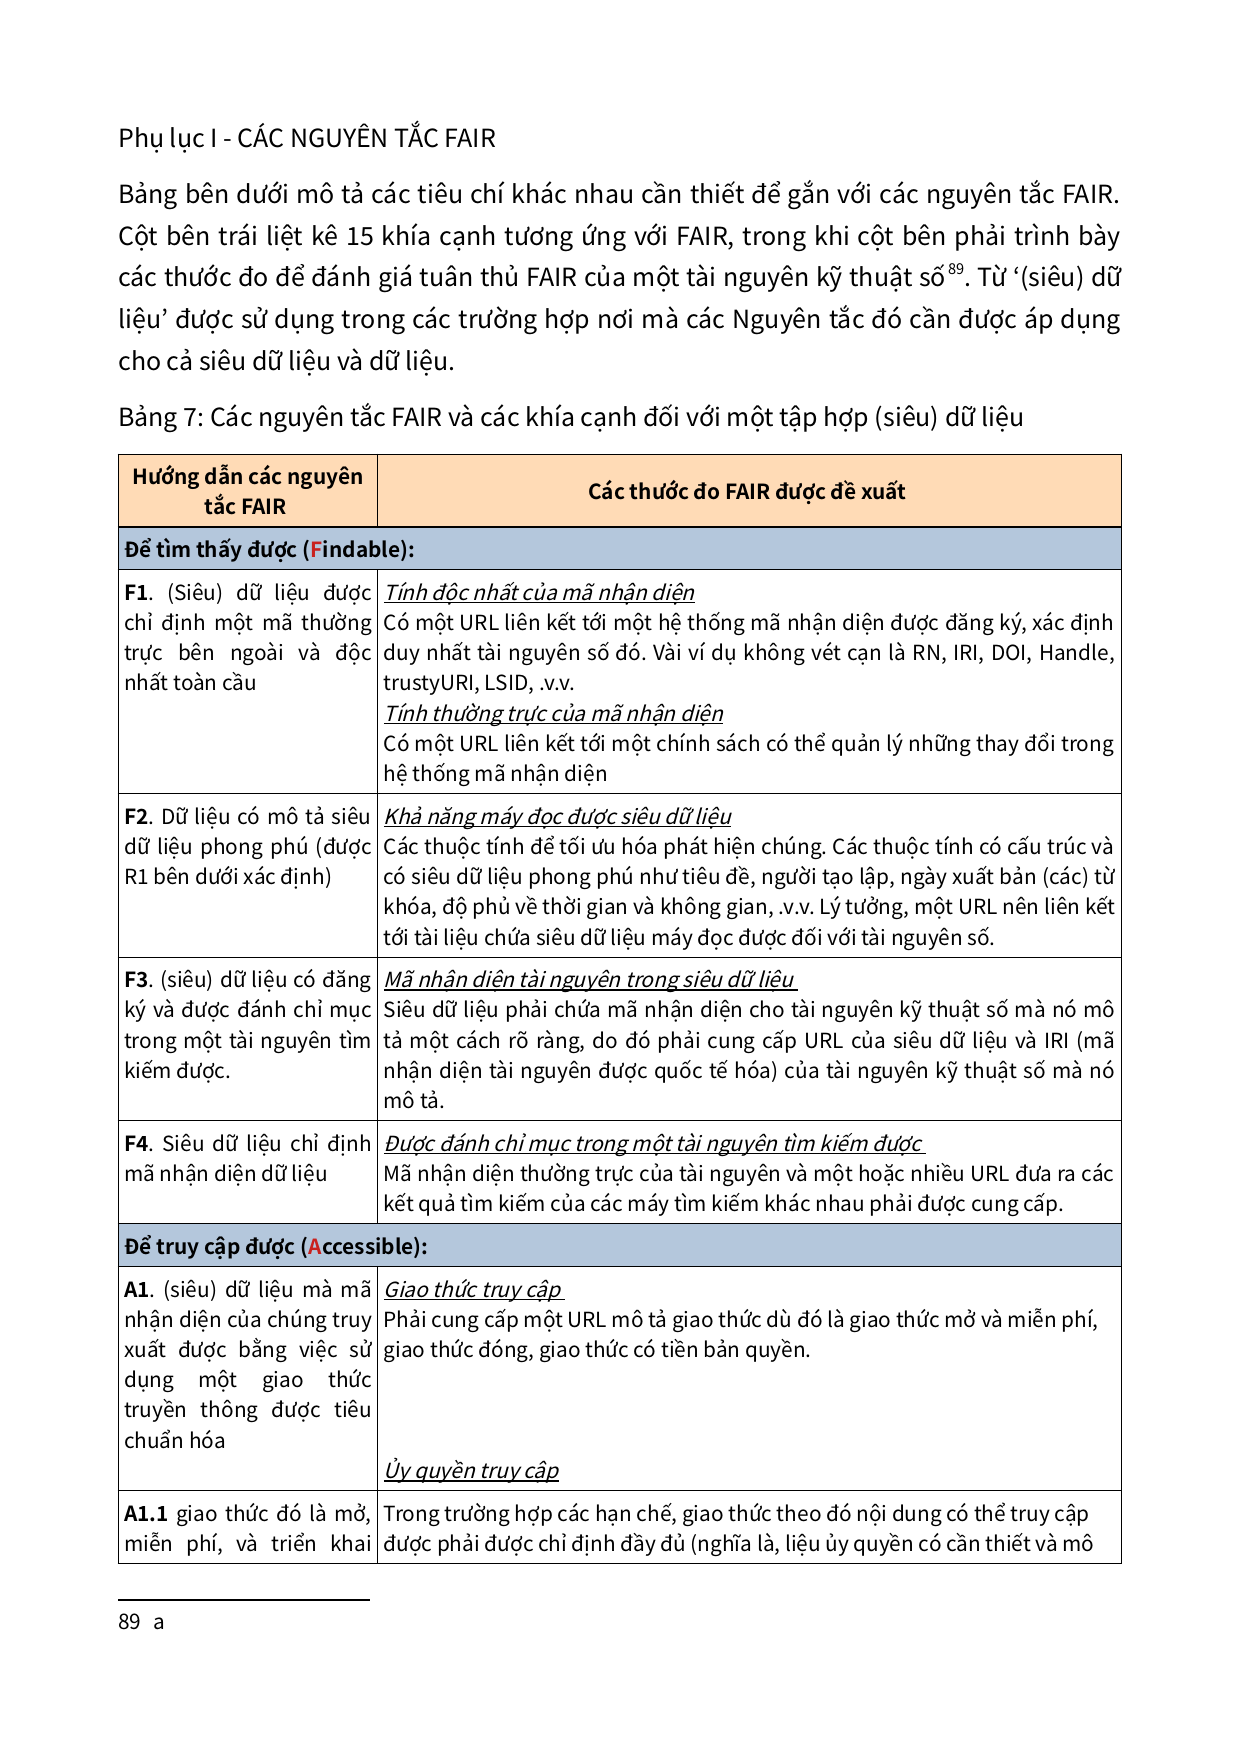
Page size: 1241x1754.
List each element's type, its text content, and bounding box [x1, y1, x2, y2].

text a [118, 1606, 1122, 1636]
table_cell Để tìm thấy được (Findable): [119, 528, 1121, 569]
table_cell A1. (siêu) dữ liệu mà mã nhận diện của chúng truy xuất được bằng việc sử dụng một giao thức truyền thông được tiêu chuẩn hóa [119, 1267, 377, 1490]
text Bảng bên dưới mô tả các tiêu chí khác nhau cần thiết để gắn với các nguyên tắc FAIR. Cột bên trái liệt kê 15 khía cạnh tương ứng với FAIR, trong khi cột bên phải trình bày các thước đo để đánh giá tuân thủ FAIR của một tài nguyên kỹ thuật số. Từ ‘(siêu) dữ liệu’ được sử dụng trong các trường hợp nơi mà các Nguyên tắc đó cần được áp dụng cho cả siêu dữ liệu và dữ liệu. [118, 174, 1122, 377]
table_cell Giao thức truy cập Phải cung cấp một URL mô tả giao thức dù đó là giao thức mở và miễn phí, giao thức đóng, giao thức có tiền bản quyền. Ủy quyền truy cập [378, 1267, 1121, 1490]
text Phụ lục I - CÁC NGUYÊN TẮC FAIR [118, 118, 1122, 154]
table_cell F4. Siêu dữ liệu chỉ định mã nhận diện dữ liệu [119, 1121, 377, 1223]
table_cell Trong trường hợp các hạn chế, giao thức theo đó nội dung có thể truy cập được phải được chỉ định đầy đủ (nghĩa là, liệu ủy quyền có cần thiết và mô [378, 1491, 1121, 1563]
table_cell Khả năng máy đọc được siêu dữ liệu Các thuộc tính để tối ưu hóa phát hiện chúng. Các thuộc tính có cấu trúc và có siêu dữ liệu phong phú như tiêu đề, người tạo lập, ngày xuất bản (các) từ khóa, độ phủ về thời gian và không gian, .v.v. Lý tưởng, một URL nên liên kết tới tài liệu chứa siêu dữ liệu máy đọc được đối với tài nguyên số. [378, 794, 1121, 957]
table_cell Mã nhận diện tài nguyên trong siêu dữ liệu Siêu dữ liệu phải chứa mã nhận diện cho tài nguyên kỹ thuật số mà nó mô tả một cách rõ ràng, do đó phải cung cấp URL của siêu dữ liệu và IRI (mã nhận diện tài nguyên được quốc tế hóa) của tài nguyên kỹ thuật số mà nó mô tả. [378, 958, 1121, 1120]
text Bảng 7: Các nguyên tắc FAIR và các khía cạnh đối với một tập hợp (siêu) dữ liệu [118, 397, 1122, 433]
table_cell Để truy cập được (Accessible): [119, 1224, 1121, 1266]
table_cell A1.1 giao thức đó là mở, miễn phí, và triển khai [119, 1491, 377, 1563]
table_cell F2. Dữ liệu có mô tả siêu dữ liệu phong phú (được R1 bên dưới xác định) [119, 794, 377, 957]
table_header Các thước đo FAIR được đề xuất [378, 455, 1121, 526]
table_cell Tính độc nhất của mã nhận diện Có một URL liên kết tới một hệ thống mã nhận diện được đăng ký, xác định duy nhất tài nguyên số đó. Vài ví dụ không vét cạn là RN, IRI, DOI, Handle, trustyURI, LSID, .v.v. Tính thường trực của mã nhận diện Có một URL liên kết tới một chính sách có thể quản lý những thay đổi trong hệ thống mã nhận diện [378, 570, 1121, 793]
table_cell Được đánh chỉ mục trong một tài nguyên tìm kiếm được Mã nhận diện thường trực của tài nguyên và một hoặc nhiều URL đưa ra các kết quả tìm kiếm của các máy tìm kiếm khác nhau phải được cung cấp. [378, 1121, 1121, 1223]
table_cell F1. (Siêu) dữ liệu được chỉ định một mã thường trực bên ngoài và độc nhất toàn cầu [119, 570, 377, 793]
table_cell F3. (siêu) dữ liệu có đăng ký và được đánh chỉ mục trong một tài nguyên tìm kiếm được. [119, 958, 377, 1120]
table_header Hướng dẫn các nguyên tắc FAIR [119, 455, 377, 526]
